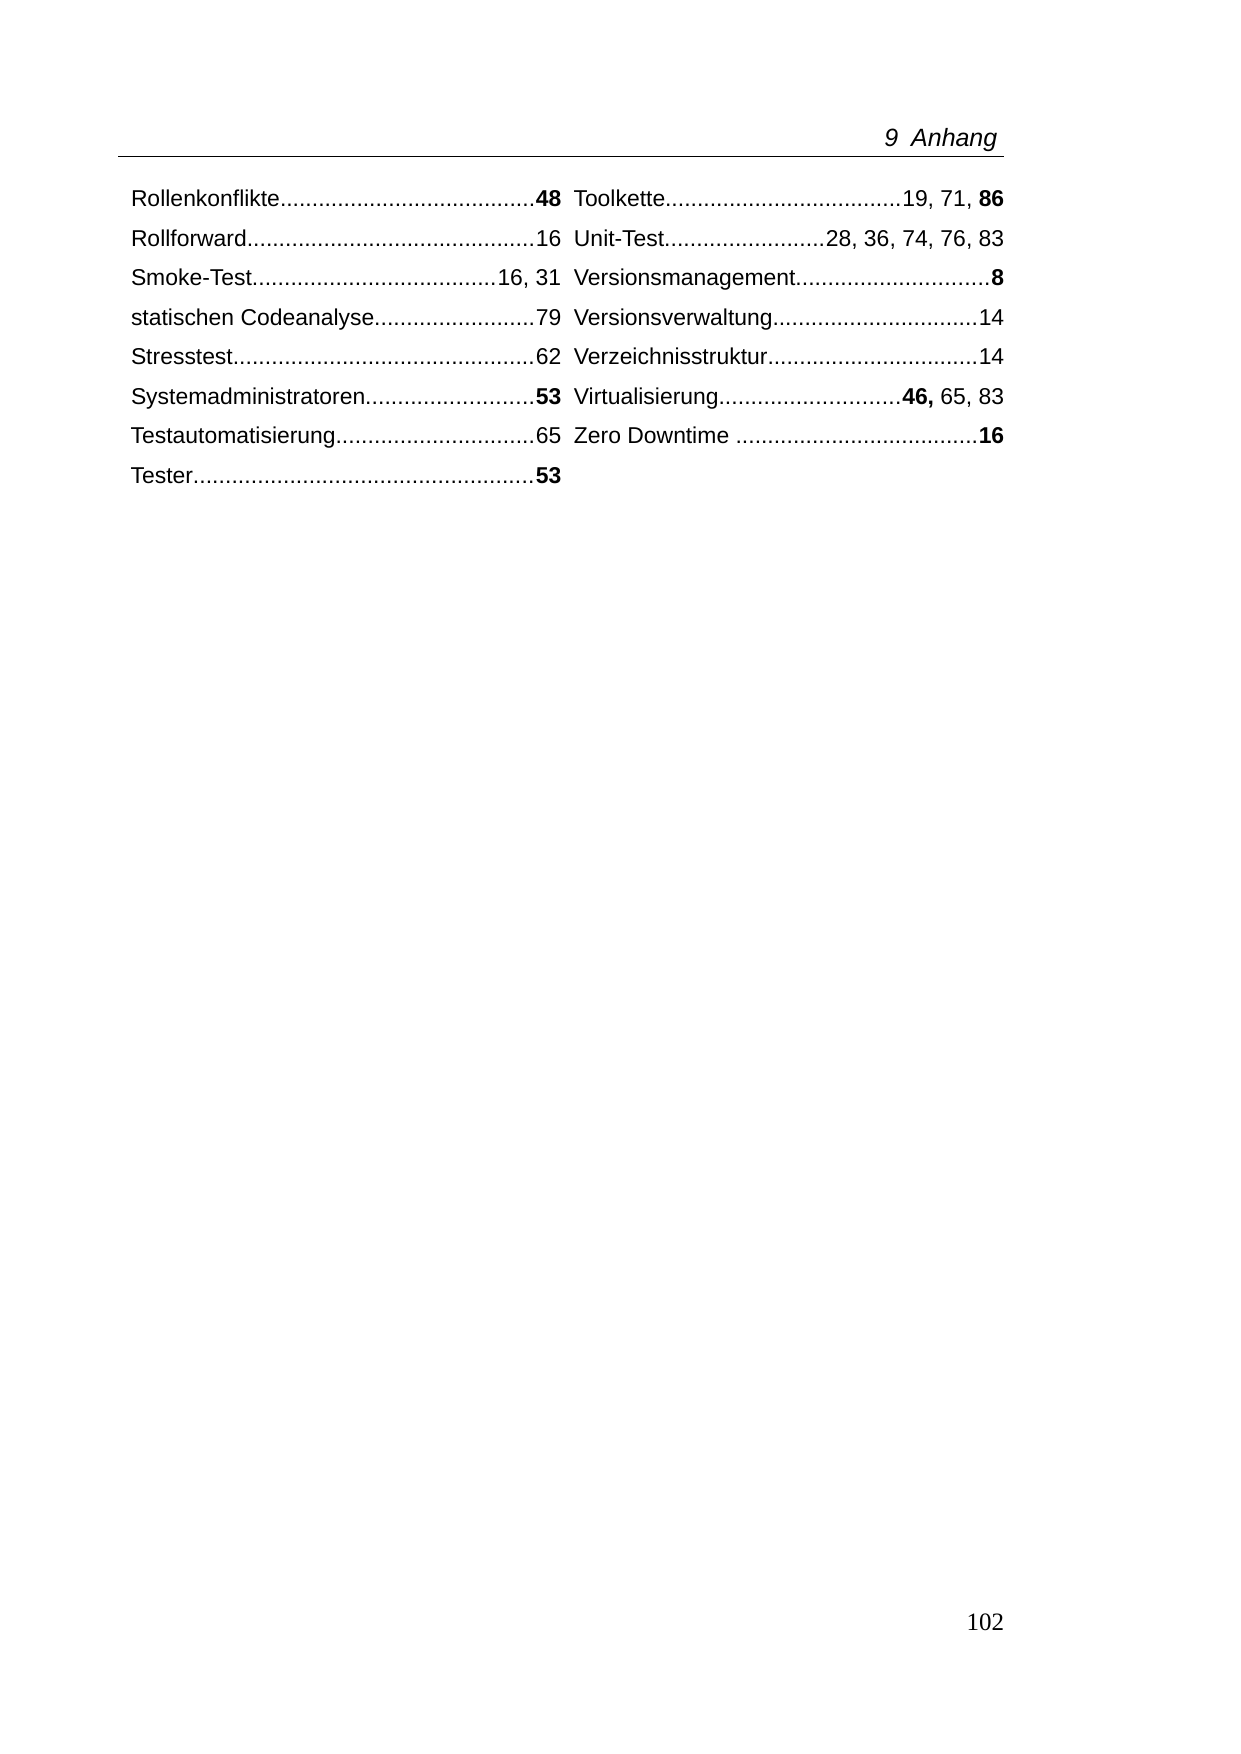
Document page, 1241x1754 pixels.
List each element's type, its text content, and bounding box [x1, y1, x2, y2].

text Testautomatisierung 65 [118, 422, 561, 448]
text Zero Downtime 16 [561, 422, 1004, 448]
text Versionsverwaltung 14 [561, 304, 1004, 330]
text Systemadministratoren 53 [118, 383, 561, 409]
text Toolkette 19, 71, 86 [561, 185, 1004, 212]
text Tester 53 [118, 462, 561, 488]
text Stresstest 62 [118, 343, 561, 369]
text Unit-Test 28, 36, 74, 76, 83 [561, 225, 1004, 251]
text Smoke-Test 16, 31 [118, 264, 561, 291]
text Versionsmanagement 8 [561, 264, 1004, 291]
text Virtualisierung 46, 65, 83 [561, 383, 1004, 409]
text Rollforward 16 [118, 225, 561, 251]
text Verzeichnisstruktur 14 [561, 343, 1004, 369]
text statischen Codeanalyse 79 [118, 304, 561, 330]
text Rollenkonflikte 48 [118, 185, 561, 212]
